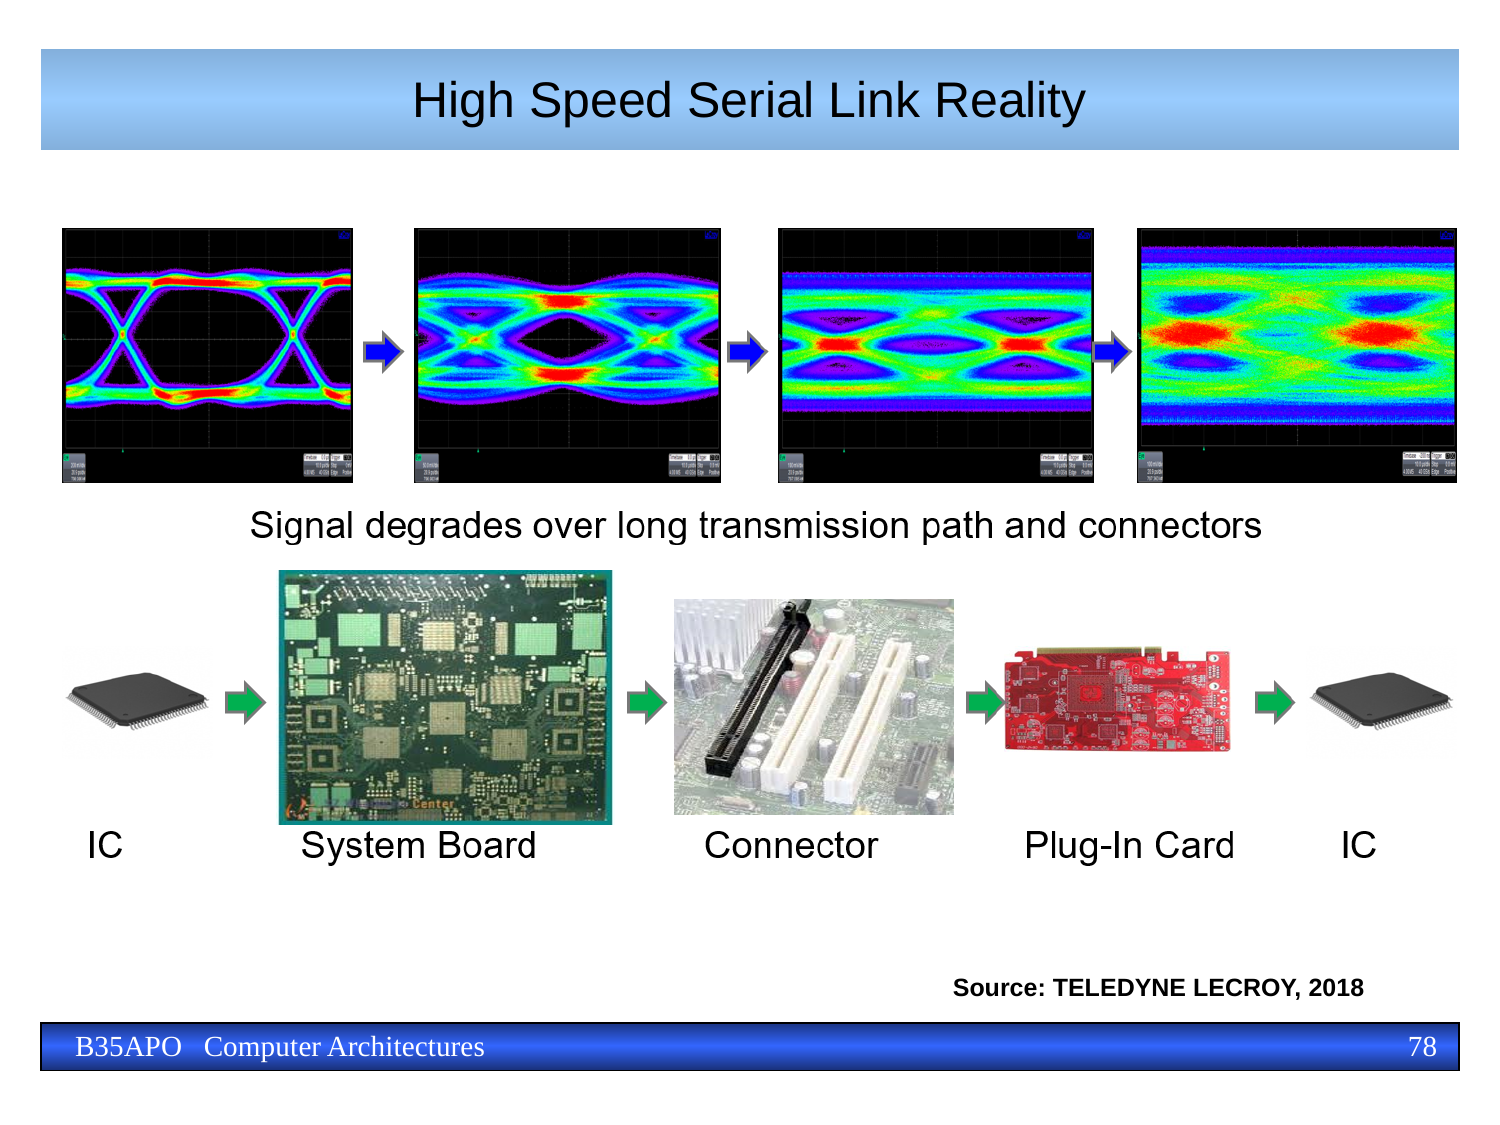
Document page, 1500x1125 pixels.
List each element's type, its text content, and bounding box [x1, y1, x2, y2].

title High Speed Serial Link Reality [41, 49, 1459, 150]
text_box Source: TELEDYNE LECROY, 2018 [938, 964, 1381, 1009]
picture [53, 219, 1469, 870]
